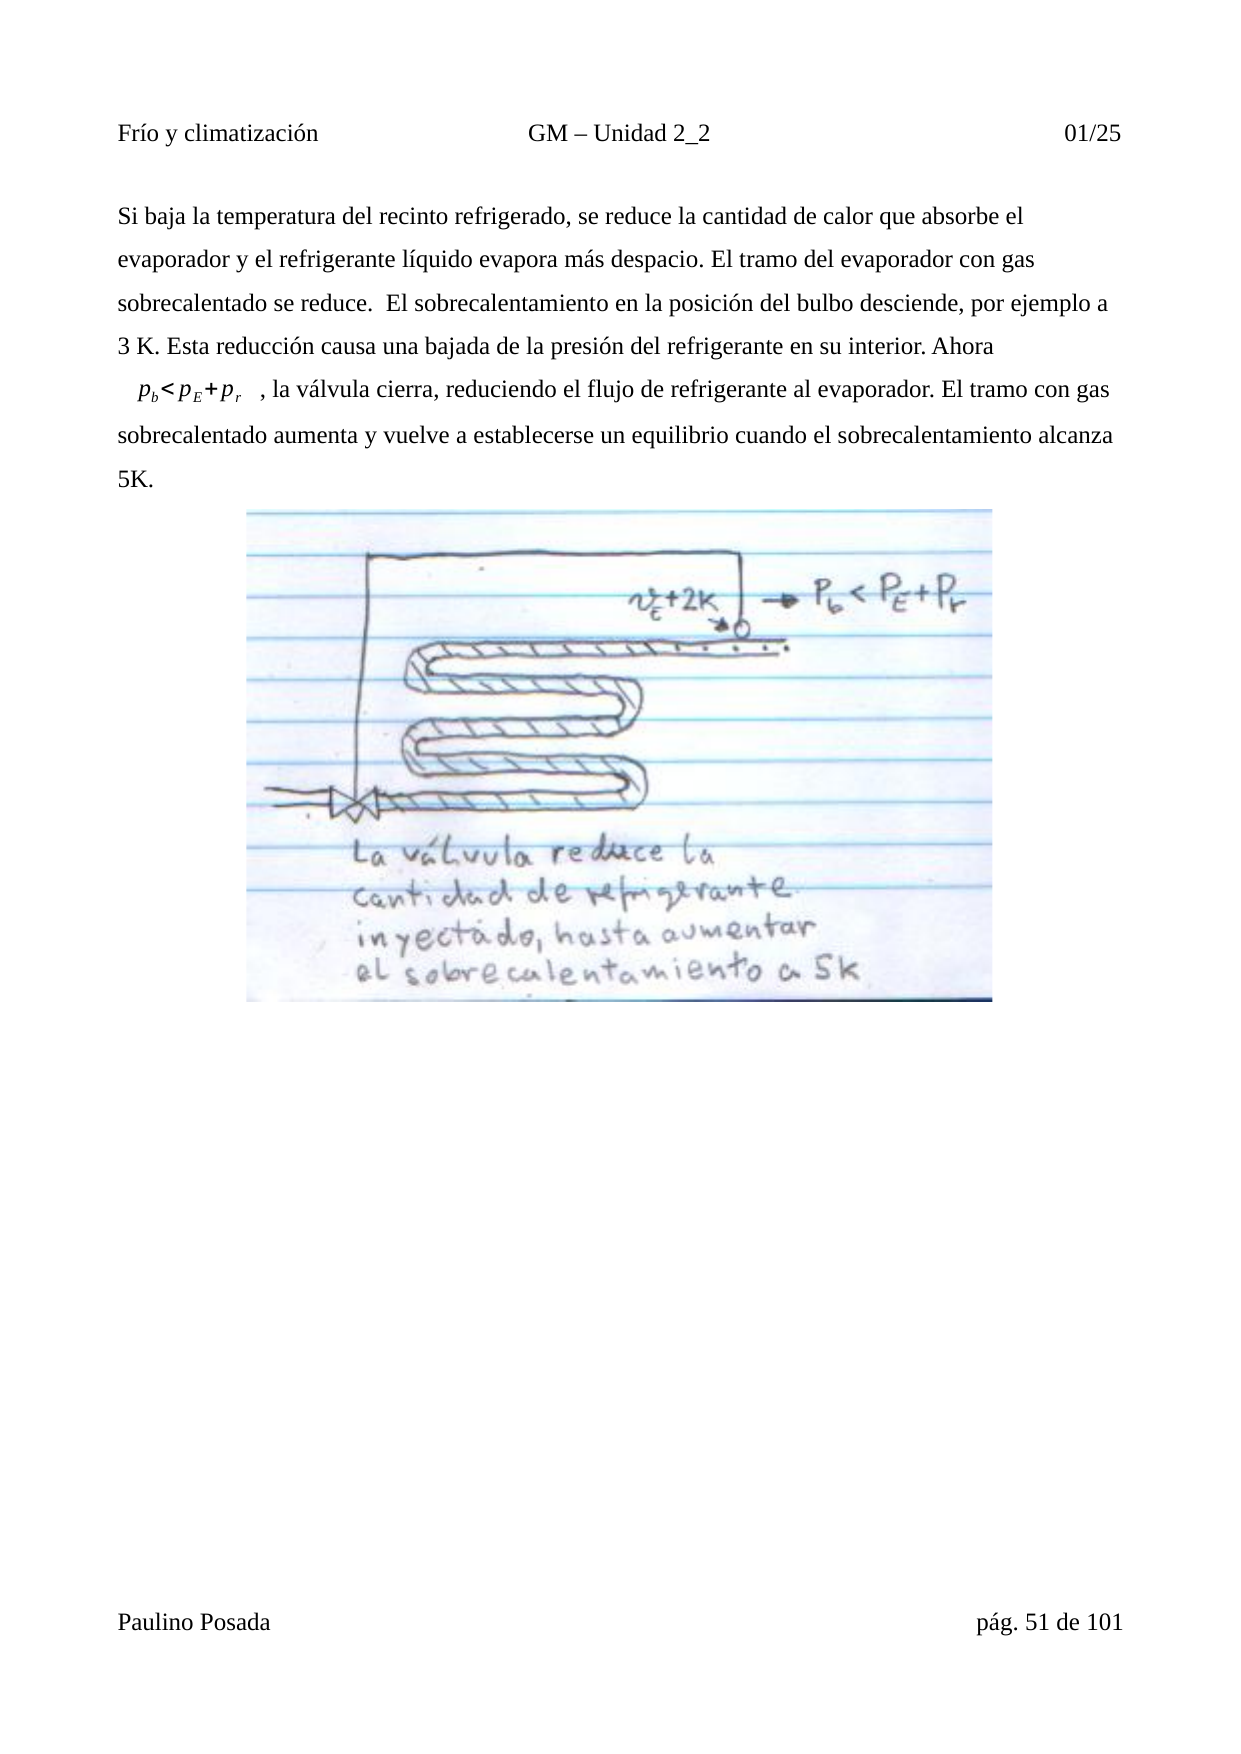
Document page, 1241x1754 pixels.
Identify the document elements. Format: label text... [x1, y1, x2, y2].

picture [246, 509, 993, 1002]
text Si baja la temperatura del recinto refrigerado, se reduce la cantidad de calor que absorbe el evaporador y el refrigerante líquido evapora más despacio. El tramo del evaporador con gas sobrecalentado se reduce. El sobrecalentamiento en la posición del bulbo desciende, por ejemplo a 3 K. Esta reducción causa una bajada de la presión del refrigerante en su interior. Ahora , la válvula cierra, reduciendo el flujo de refrigerante al evaporador. El tramo con gas sobrecalentado aumenta y vuelve a establecerse un equilibrio cuando el sobrecalentamiento alcanza 5K. [117, 201, 1123, 492]
